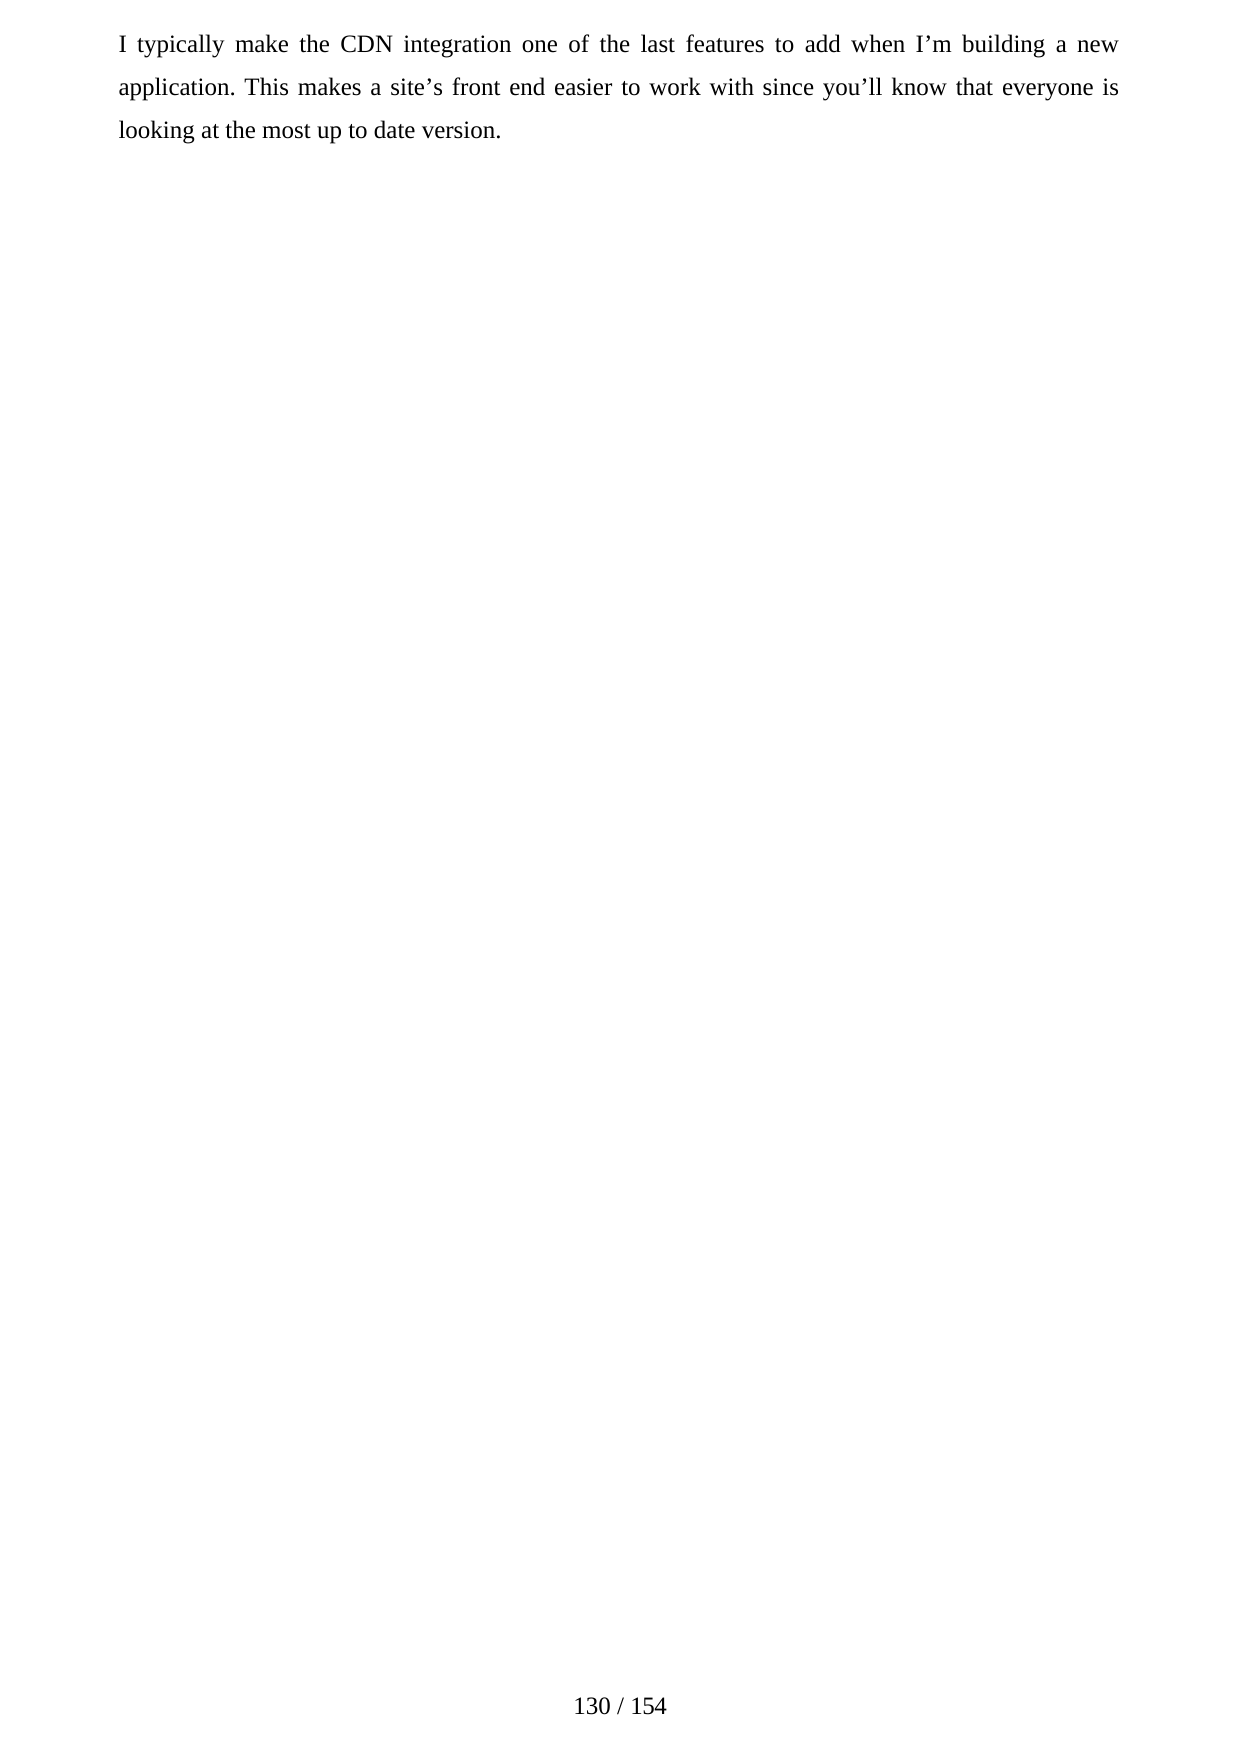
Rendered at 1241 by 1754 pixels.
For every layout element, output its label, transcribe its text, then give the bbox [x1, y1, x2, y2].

text I typically make the CDN integration one of the last features to add when I’m building a new application. This makes a site’s front end easier to work with since you’ll know that everyone is looking at the most up to date version. [118, 29, 1121, 144]
